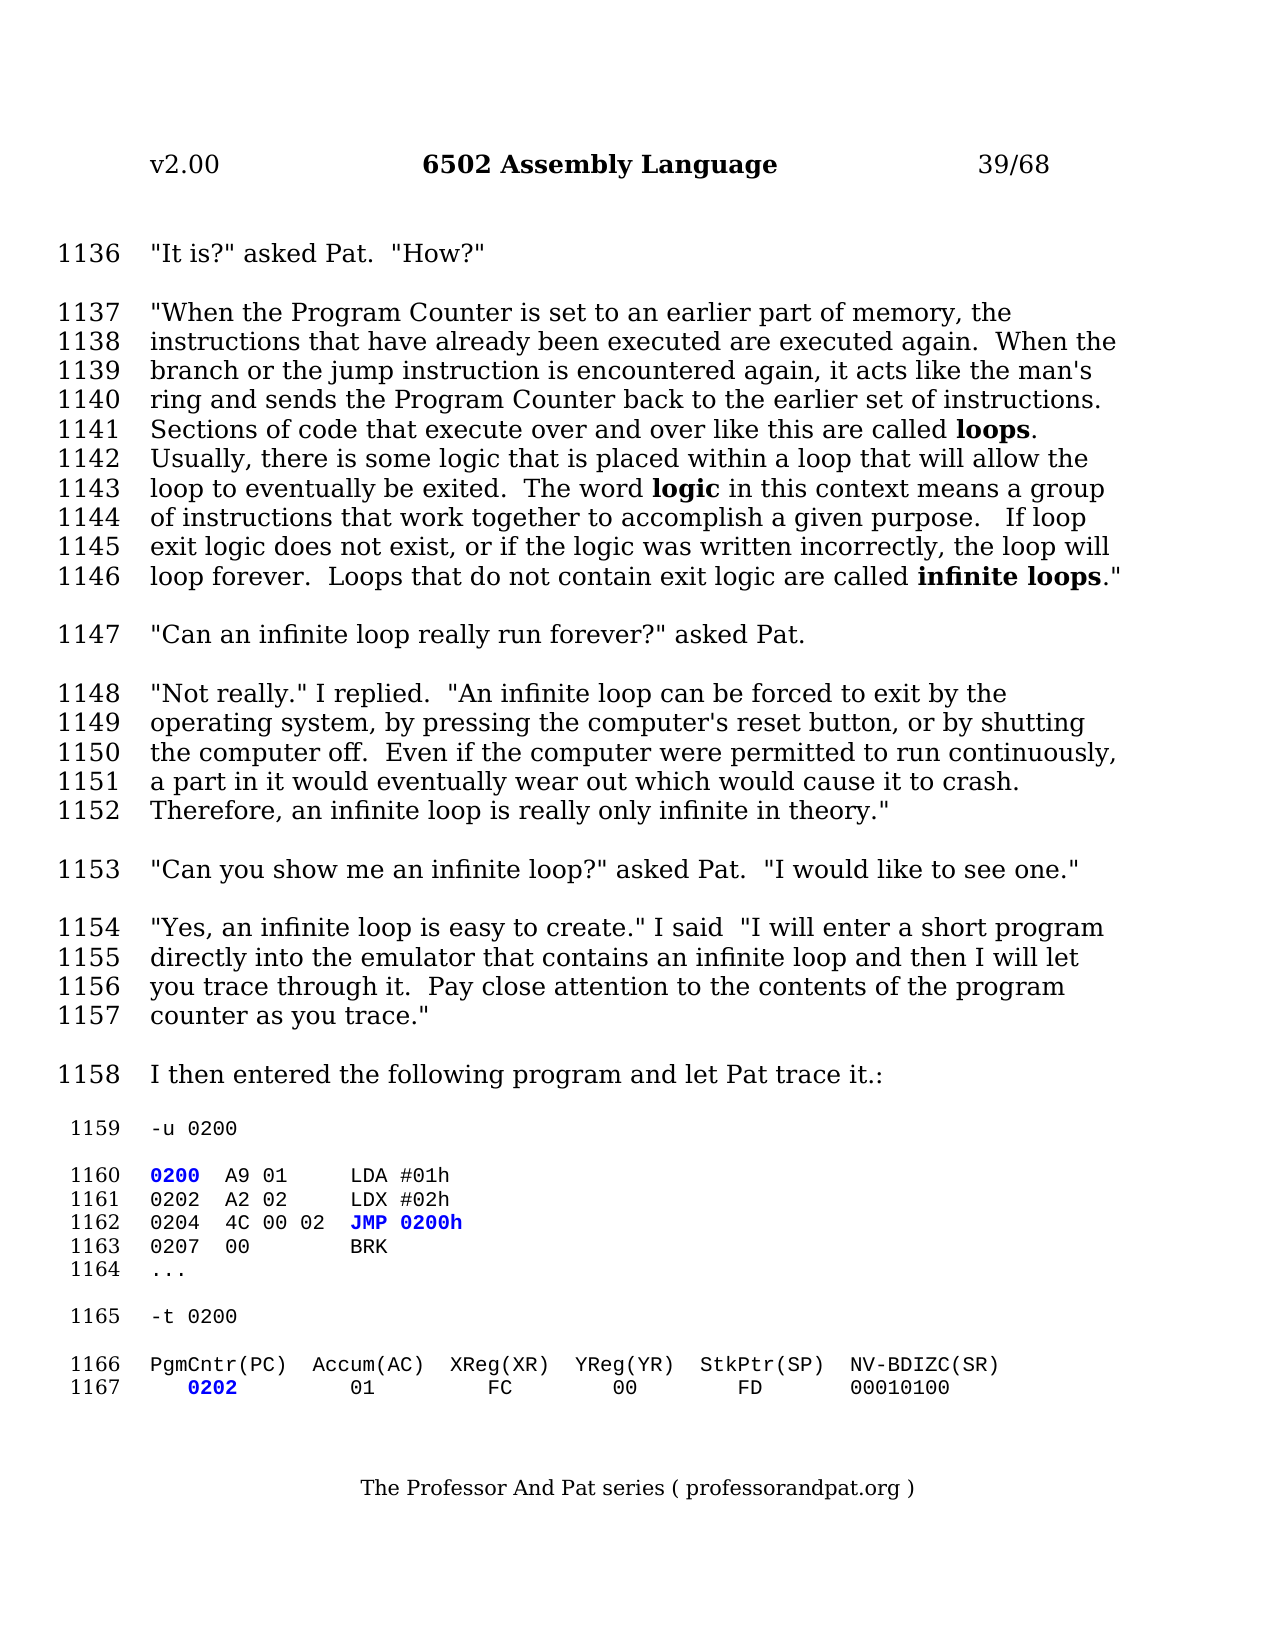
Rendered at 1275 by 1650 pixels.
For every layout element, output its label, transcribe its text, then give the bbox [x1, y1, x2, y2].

text "It is?" asked Pat. "How?" [150, 239, 1125, 268]
text 0207 00 BRK [150, 1236, 1125, 1259]
text -u 0200 [150, 1118, 1125, 1142]
text -t 0200 [150, 1307, 1125, 1330]
text 0200 A9 01 LDA #01h [150, 1165, 1125, 1189]
text "Not really." I replied. "An infinite loop can be forced to exit by the operating system, by pressing the computer's reset button, or by shutting the computer off. Even if the computer were permitted to run continuously, a part in it would eventually wear out which would cause it to crash. Therefore, an infinite loop is really only infinite in theory." [150, 679, 1125, 826]
text "Can you show me an infinite loop?" asked Pat. "I would like to see one." [150, 855, 1125, 884]
text PgmCntr(PC) Accum(AC) XReg(XR) YReg(YR) StkPtr(SP) NV-BDIZC(SR) [150, 1354, 1125, 1377]
text 0202 A2 02 LDX #02h [150, 1189, 1125, 1212]
text "Can an infinite loop really run forever?" asked Pat. [150, 621, 1125, 650]
text "When the Program Counter is set to an earlier part of memory, the instructions that have already been executed are executed again. When the branch or the jump instruction is encountered again, it acts like the man's ring and sends the Program Counter back to the earlier set of instructions. Sections of code that execute over and over like this are called loops. Usually, there is some logic that is placed within a loop that will allow the loop to eventually be exited. The word logic in this context means a group of instructions that work together to accomplish a given purpose. If loop exit logic does not exist, or if the logic was written incorrectly, the loop will loop forever. Loops that do not contain exit logic are called infinite loops." [150, 298, 1125, 591]
text "Yes, an infinite loop is easy to create." I said "I will enter a short program directly into the emulator that contains an infinite loop and then I will let you trace through it. Pay close attention to the contents of the program counter as you trace." [150, 913, 1125, 1031]
text ... [150, 1259, 1125, 1283]
text 0202 01 FC 00 FD 00010100 [150, 1377, 1125, 1401]
text I then entered the following program and let Pat trace it.: [150, 1060, 1125, 1089]
text 0204 4C 00 02 JMP 0200h [150, 1212, 1125, 1236]
